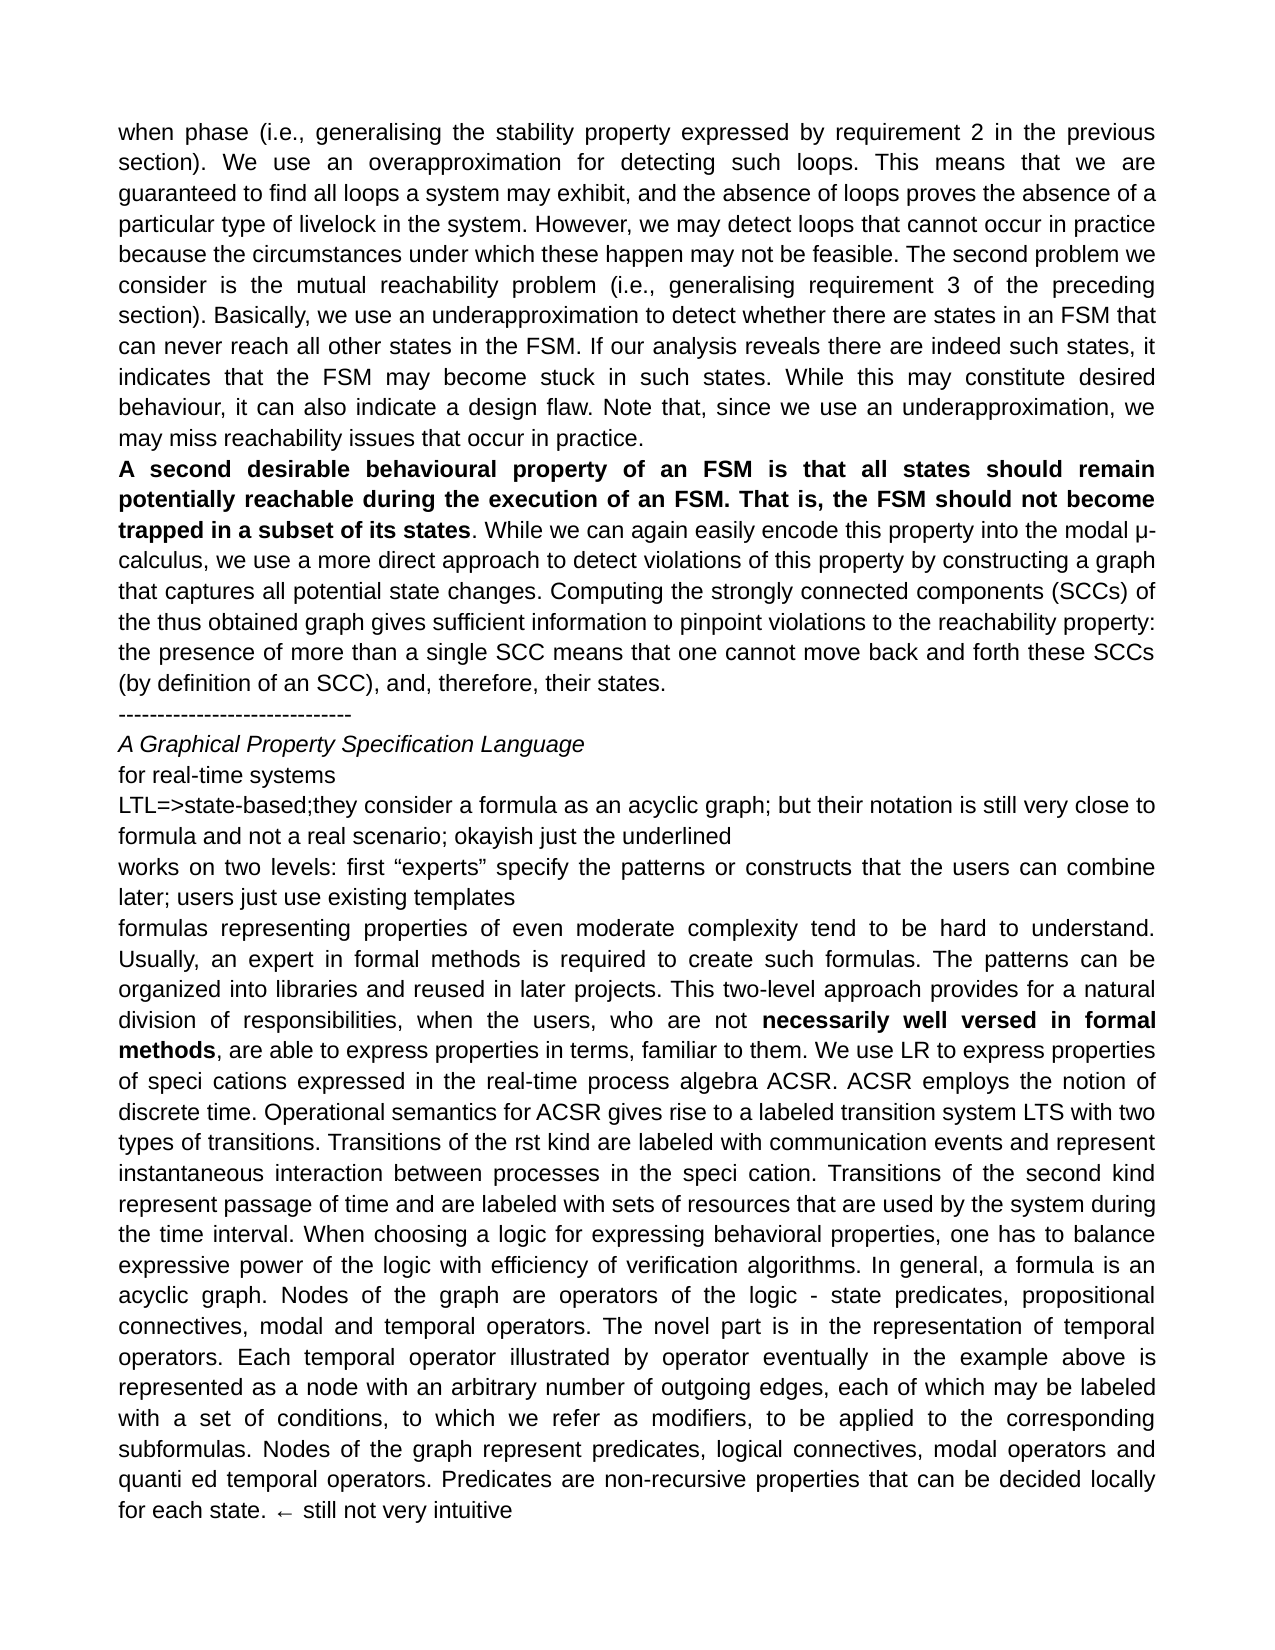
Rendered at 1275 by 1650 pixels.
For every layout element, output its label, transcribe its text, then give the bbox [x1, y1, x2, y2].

text for real-time systems [118, 761, 1157, 788]
text works on two levels: first “experts” specify the patterns or constructs that the users can combine later; users just use existing templates [118, 853, 1157, 911]
text A Graphical Property Specification Language [118, 731, 1157, 757]
text formulas representing properties of even moderate complexity tend to be hard to understand. Usually, an expert in formal methods is required to create such formulas. The patterns can be organized into libraries and reused in later projects. This two-level approach provides for a natural division of responsibilities, when the users, who are not necessarily well versed in formal methods, are able to express properties in terms, familiar to them. We use LR to express properties of speci cations expressed in the real-time process algebra ACSR. ACSR employs the notion of discrete time. Operational semantics for ACSR gives rise to a labeled transition system LTS with two types of transitions. Transitions of the rst kind are labeled with communication events and represent instantaneous interaction between processes in the speci cation. Transitions of the second kind represent passage of time and are labeled with sets of resources that are used by the system during the time interval. When choosing a logic for expressing behavioral properties, one has to balance expressive power of the logic with efficiency of verification algorithms. In general, a formula is an acyclic graph. Nodes of the graph are operators of the logic - state predicates, propositional connectives, modal and temporal operators. The novel part is in the representation of temporal operators. Each temporal operator illustrated by operator eventually in the example above is represented as a node with an arbitrary number of outgoing edges, each of which may be labeled with a set of conditions, to which we refer as modifiers, to be applied to the corresponding subformulas. Nodes of the graph represent predicates, logical connectives, modal operators and quanti ed temporal operators. Predicates are non-recursive properties that can be decided locally for each state. ← still not very intuitive [118, 914, 1157, 1523]
text A second desirable behavioural property of an FSM is that all states should remain potentially reachable during the execution of an FSM. That is, the FSM should not become trapped in a subset of its states. While we can again easily encode this property into the modal μ-calculus, we use a more direct approach to detect violations of this property by constructing a graph that captures all potential state changes. Computing the strongly connected components (SCCs) of the thus obtained graph gives sufficient information to pinpoint violations to the reachability property: the presence of more than a single SCC means that one cannot move back and forth these SCCs (by definition of an SCC), and, therefore, their states. [118, 455, 1157, 696]
text when phase (i.e., generalising the stability property expressed by requirement 2 in the previous section). We use an overapproximation for detecting such loops. This means that we are guaranteed to find all loops a system may exhibit, and the absence of loops proves the absence of a particular type of livelock in the system. However, we may detect loops that cannot occur in practice because the circumstances under which these happen may not be feasible. The second problem we consider is the mutual reachability problem (i.e., generalising requirement 3 of the preceding section). Basically, we use an underapproximation to detect whether there are states in an FSM that can never reach all other states in the FSM. If our analysis reveals there are indeed such states, it indicates that the FSM may become stuck in such states. While this may constitute desired behaviour, it can also indicate a design flaw. Note that, since we use an underapproximation, we may miss reachability issues that occur in practice. [118, 118, 1157, 451]
text LTL=>state-based;they consider a formula as an acyclic graph; but their notation is still very close to formula and not a real scenario; okayish just the underlined [118, 792, 1157, 849]
text ------------------------------ [118, 700, 1157, 727]
